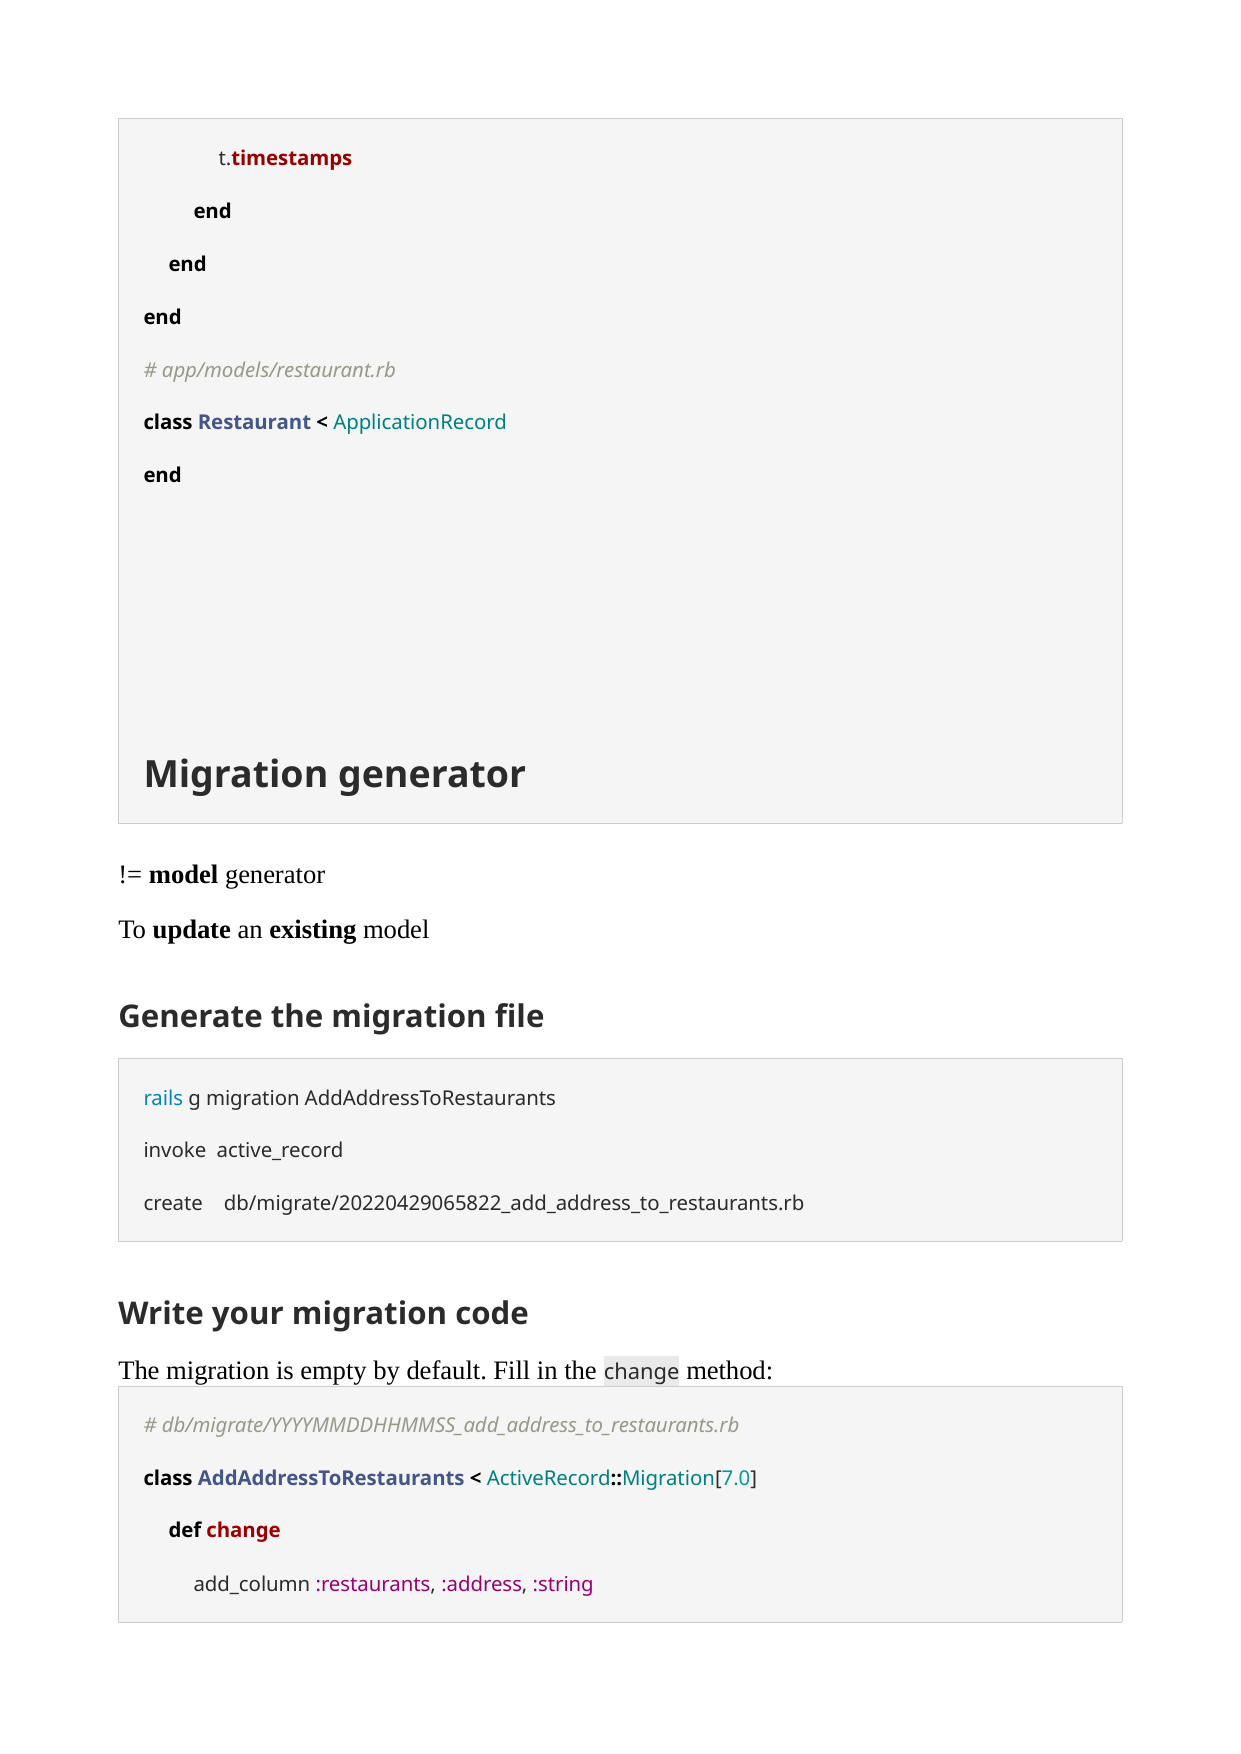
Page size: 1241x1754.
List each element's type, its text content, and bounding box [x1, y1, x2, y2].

text != model generator [118, 858, 1122, 889]
text end [119, 171, 1122, 224]
text To update an existing model [118, 914, 1122, 944]
text create db/migrate/20220429065822_add_address_to_restaurants.rb [119, 1163, 1122, 1241]
text # db/migrate/YYYYMMDDHHMMSS_add_address_to_restaurants.rb [119, 1387, 1122, 1438]
text def change [119, 1491, 1122, 1544]
subtitle Migration generator [119, 722, 1122, 823]
text end [119, 277, 1122, 330]
text rails g migration AddAddressToRestaurants [119, 1059, 1122, 1111]
text end [119, 224, 1122, 277]
text add_column :restaurants, :address, :string [119, 1544, 1122, 1622]
text invoke active_record [119, 1111, 1122, 1163]
subtitle Generate the migration file [118, 994, 1122, 1037]
subtitle Write your migration code [118, 1291, 1122, 1334]
text end [119, 435, 1122, 488]
text t.timestamps [119, 119, 1122, 171]
text class Restaurant < ApplicationRecord [119, 383, 1122, 435]
text class AddAddressToRestaurants < ActiveRecord::Migration[7.0] [119, 1438, 1122, 1491]
text # app/models/restaurant.rb [119, 330, 1122, 383]
text The migration is empty by default. Fill in the change method: [118, 1354, 1122, 1386]
